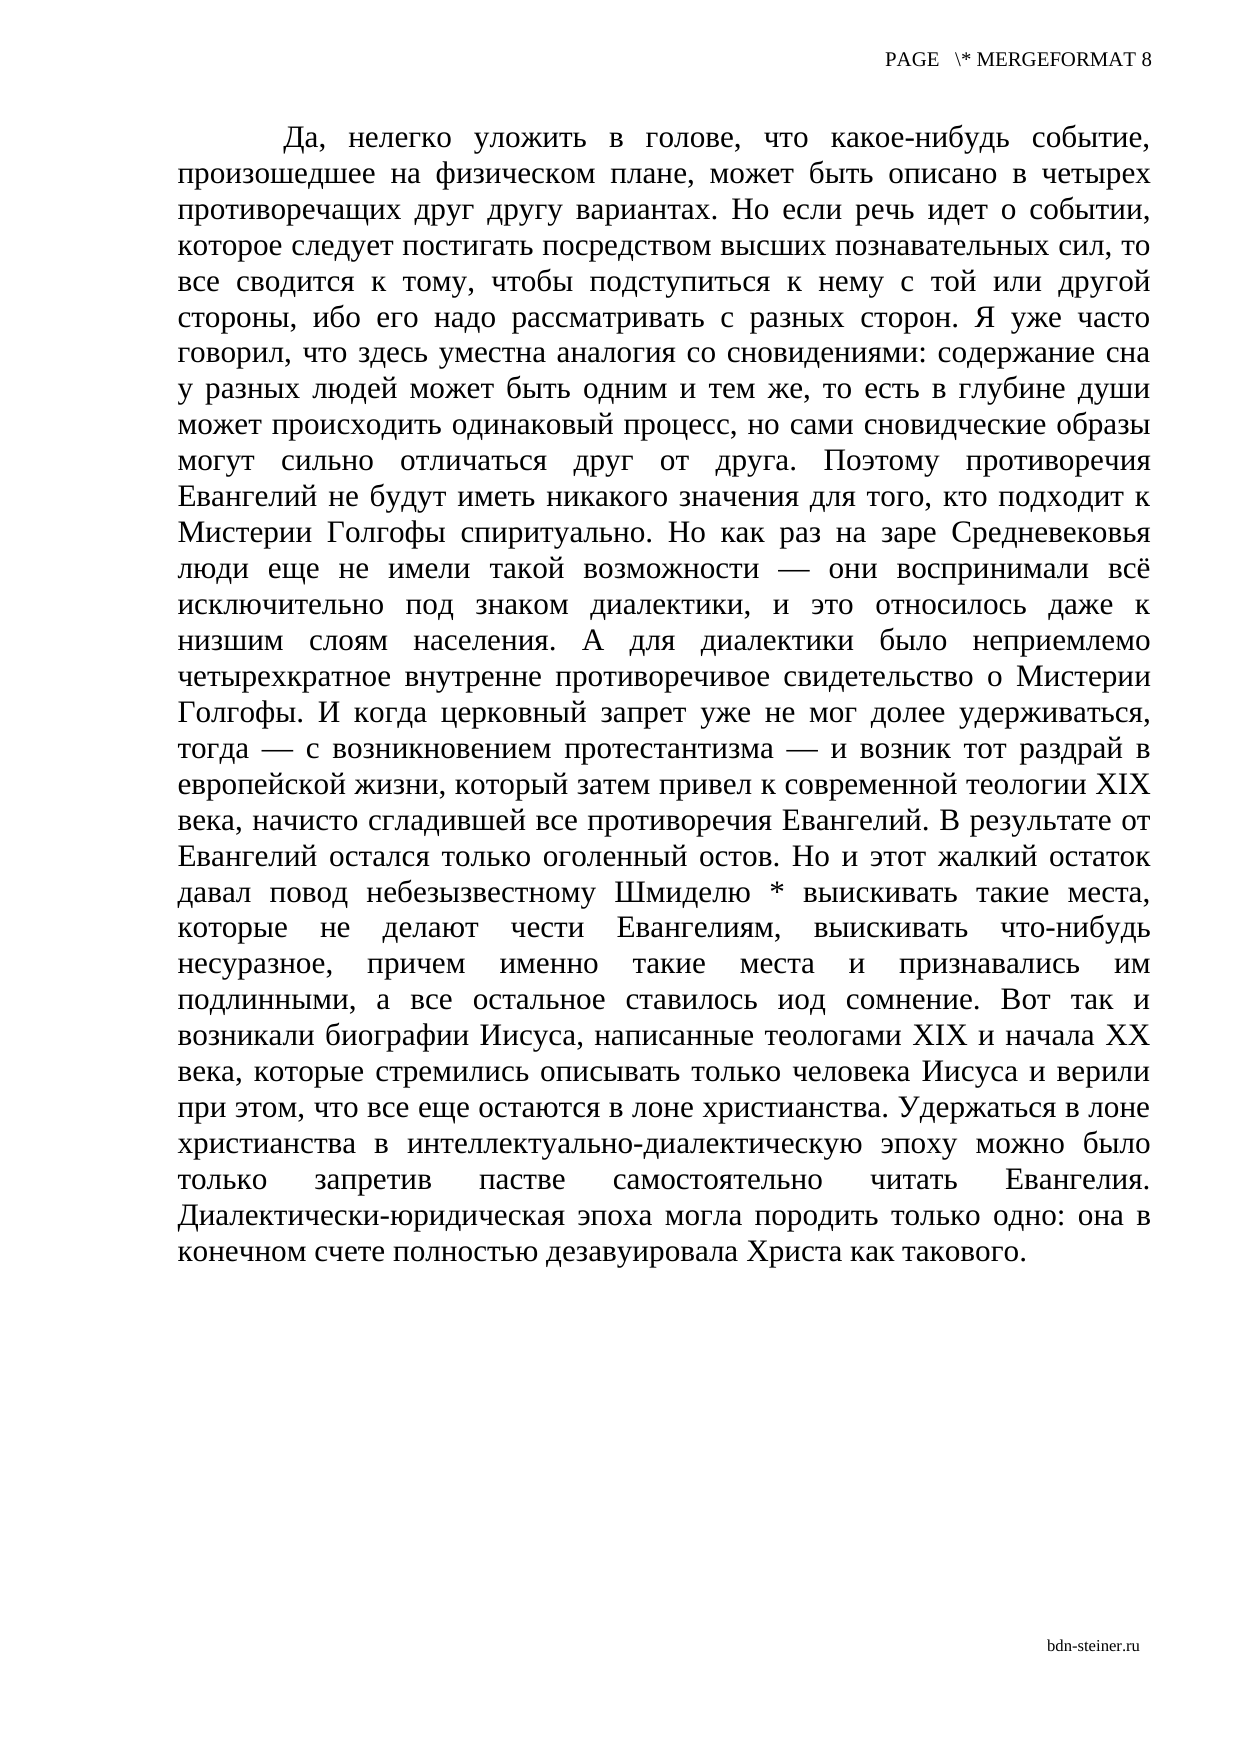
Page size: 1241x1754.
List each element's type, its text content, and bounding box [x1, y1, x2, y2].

text Да, нелегко уложить в голове, что какое-нибудь событие, произошедшее на физическом плане, может быть описано в четырех противоречащих друг другу вариантах. Но если речь идет о событии, которое следует постигать посредством высших познавательных сил, то все сводится к тому, чтобы подступиться к нему с той или другой стороны, ибо его надо рассматривать с разных сторон. Я уже часто говорил, что здесь уместна аналогия со сновидениями: содержание сна у разных людей может быть одним и тем же, то есть в глубине души может происходить одинаковый процесс, но сами сновидческие образы могут сильно отличаться друг от друга. Поэтому противоречия Евангелий не будут иметь никакого значения для того, кто подходит к Мистерии Голгофы спиритуально. Но как раз на заре Средневековья люди еще не имели такой возможности — они воспринимали всё исключительно под знаком диалектики, и это относилось даже к низшим слоям населения. А для диалектики было неприемлемо четырехкратное внутренне противоречивое свидетельство о Мистерии Голгофы. И когда церковный запрет уже не мог долее удерживаться, тогда — с возникновением протестантизма — и возник тот раздрай в европейской жизни, который затем привел к современной теологии XIX века, начисто сгладившей все противоречия Евангелий. В результате от Евангелий остался только оголенный остов. Но и этот жалкий остаток давал повод небезызвестному Шмиделю * выискивать такие места, которые не делают чести Евангелиям, выискивать что-нибудь несуразное, причем именно такие места и признавались им подлинными, а все остальное ставилось иод сомнение. Вот так и возникали биографии Иисуса, написанные теологами XIX и начала XX века, которые стремились описывать только человека Иисуса и верили при этом, что все еще остаются в лоне христианства. Удержаться в лоне христианства в интеллектуально-диалектическую эпоху можно было только запретив пастве самостоятельно читать Евангелия. Диалектически-юридическая эпоха могла породить только одно: она в конечном счете полностью дезавуировала Христа как такового. [177, 118, 1152, 1268]
